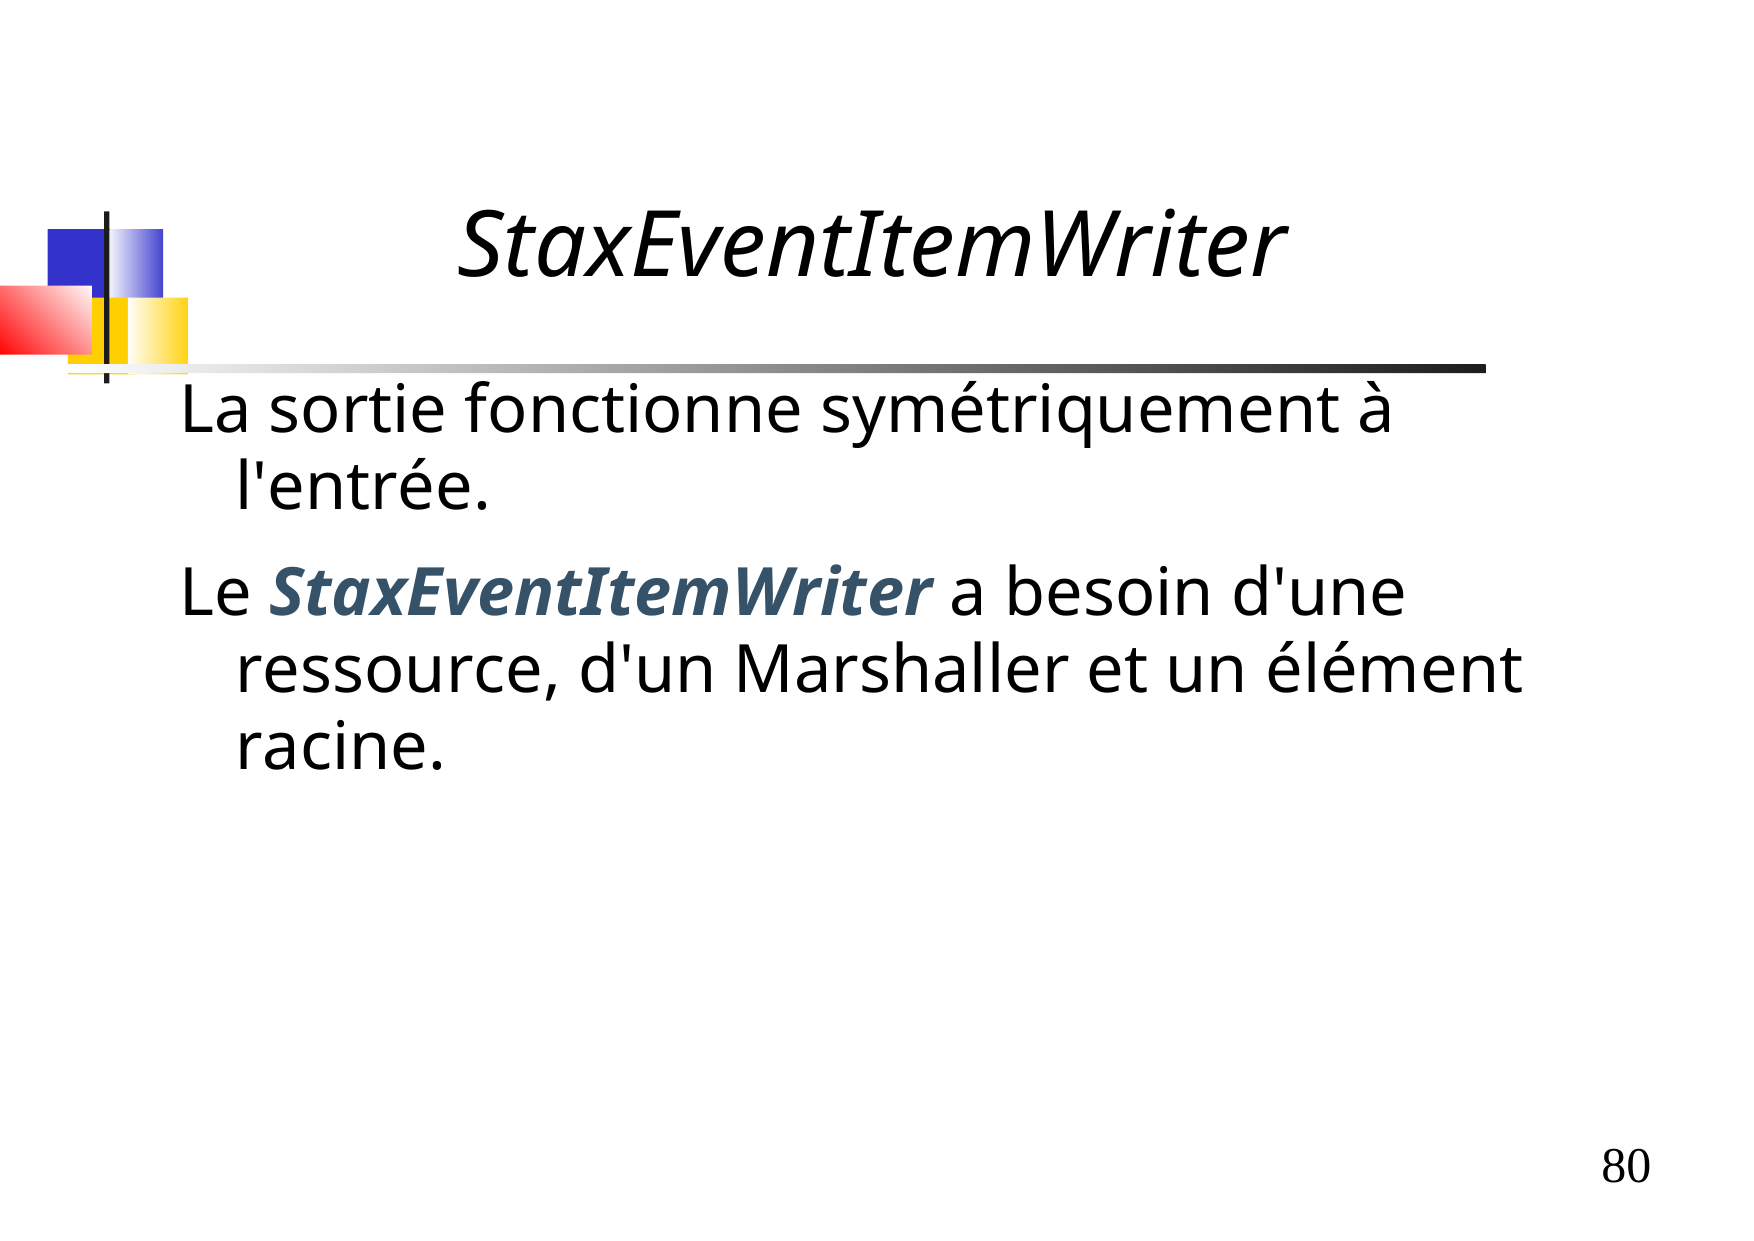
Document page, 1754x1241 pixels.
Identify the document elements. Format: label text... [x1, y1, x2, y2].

list La sortie fonctionne symétriquement à l'entrée. Le StaxEventItemWriter a besoin d'une ressource, d'un Marshaller et un élément racine. [179, 371, 1567, 1091]
title StaxEventItemWriter [179, 139, 1567, 351]
